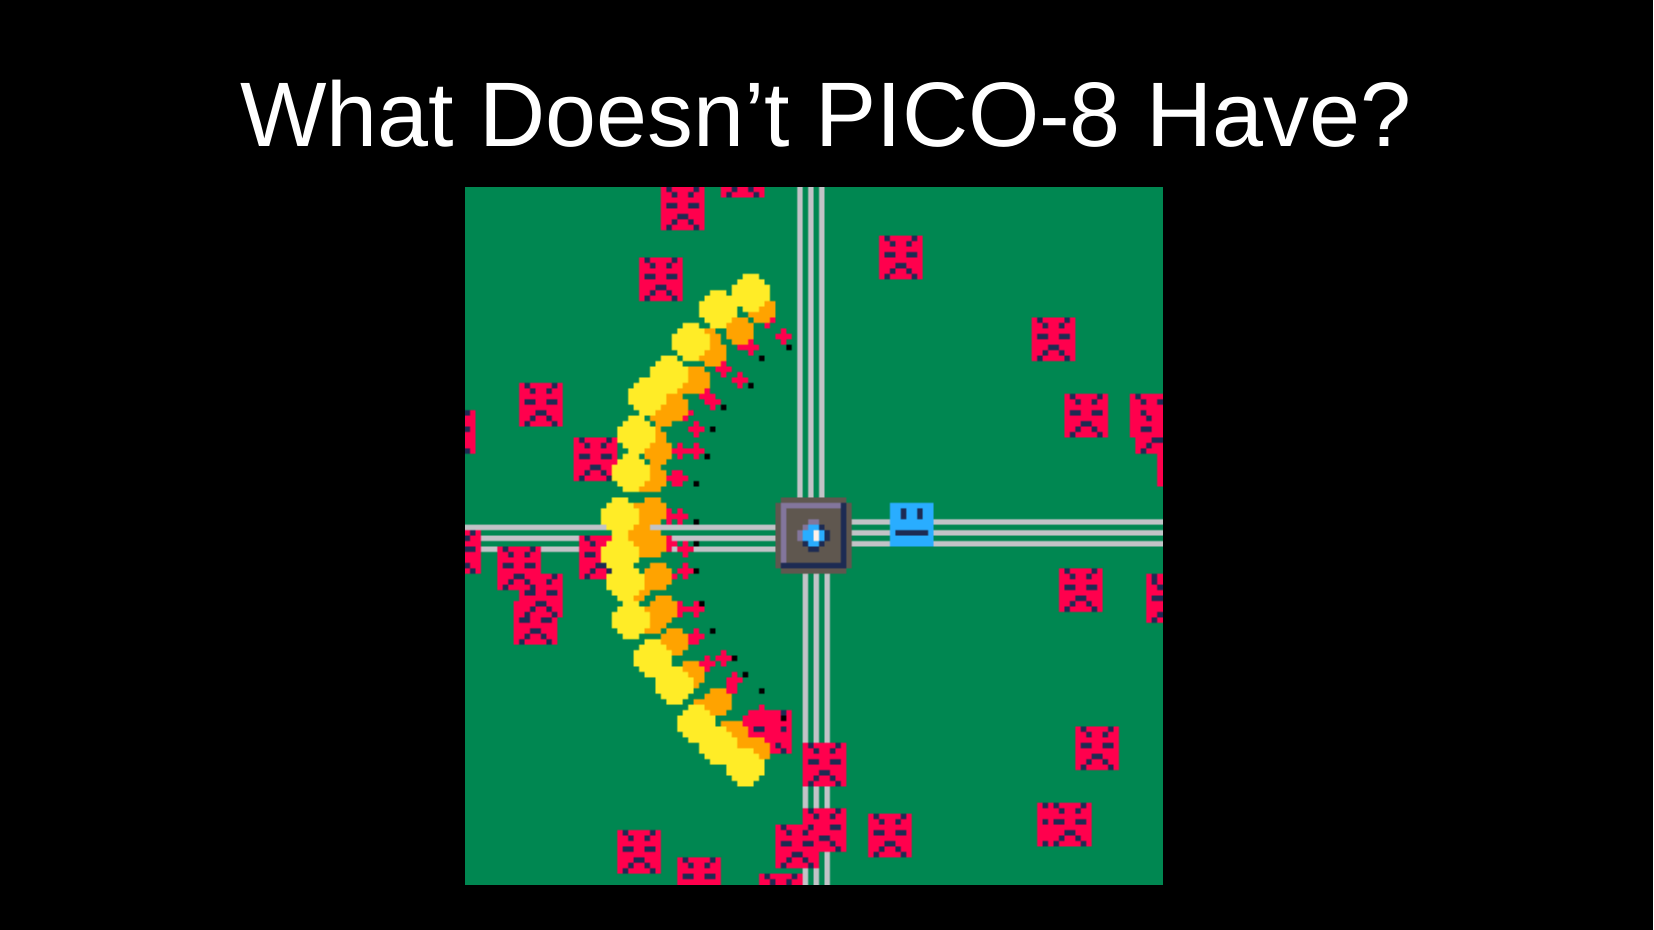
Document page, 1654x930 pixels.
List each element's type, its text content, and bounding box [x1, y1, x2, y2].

title What Doesn’t PICO-8 Have? [82, 37, 1571, 193]
picture [465, 187, 1163, 885]
